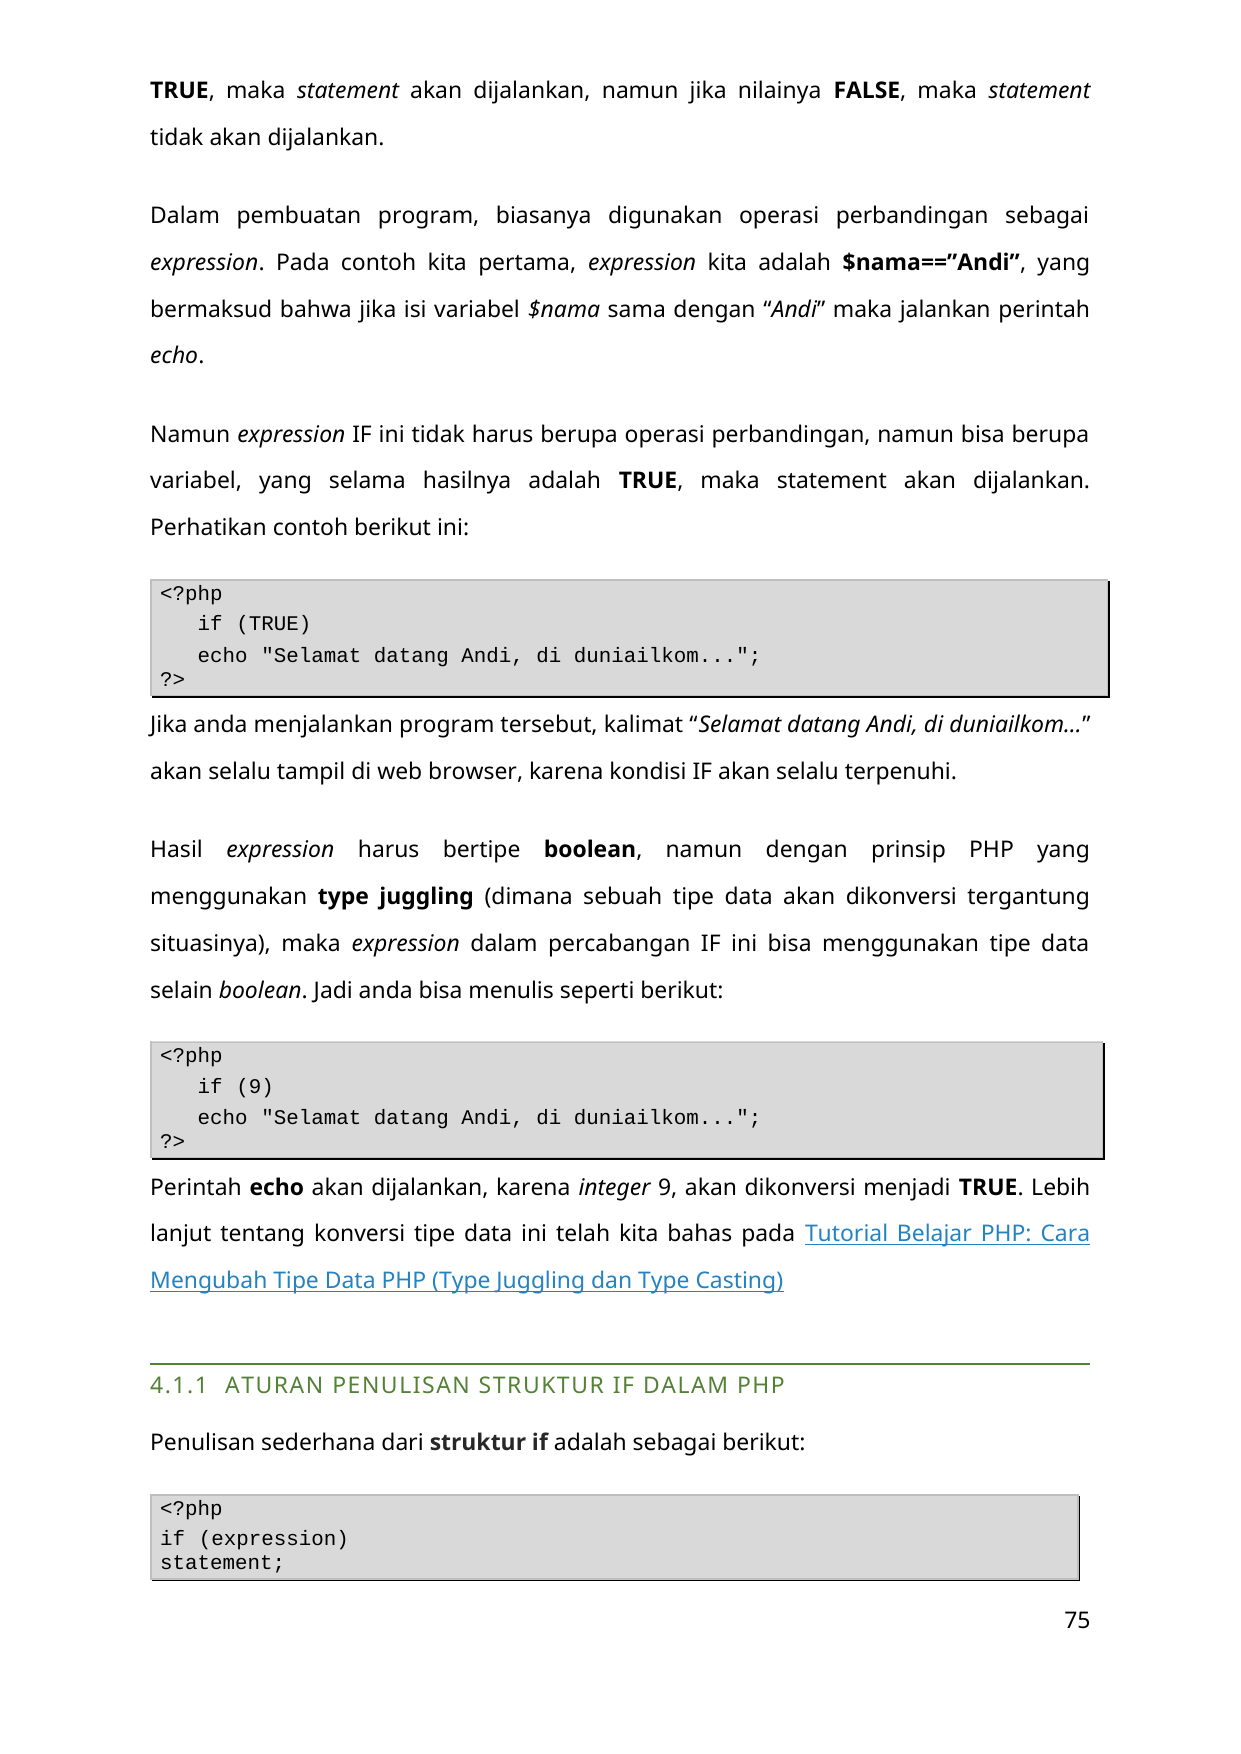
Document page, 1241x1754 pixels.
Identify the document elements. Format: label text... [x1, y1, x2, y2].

text Dalam pembuatan program, biasanya digunakan operasi perbandingan sebagai expression. Pada contoh kita pertama, expression kita adalah $nama==”Andi”, yang bermaksud bahwa jika isi variabel $nama sama dengan “Andi” maka jalankan perintah echo. [150, 199, 1090, 371]
text Perintah echo akan dijalankan, karena integer 9, akan dikonversi menjadi TRUE. Lebih lanjut tentang konversi tipe data ini telah kita bahas pada Tutorial Belajar PHP: Cara Mengubah Tipe Data PHP (Type Juggling dan Type Casting) [150, 1170, 1090, 1295]
subtitle Aturan Penulisan Struktur IF dalam PHP [150, 1365, 1090, 1400]
text Hasil expression harus bertipe boolean, namun dengan prinsip PHP yang menggunakan type juggling (dimana sebuah tipe data akan dikonversi tergantung situasinya), maka expression dalam percabangan IF ini bisa menggunakan tipe data selain boolean. Jadi anda bisa menulis seperti berikut: [150, 833, 1090, 1005]
text Namun expression IF ini tidak harus berupa operasi perbandingan, namun bisa berupa variabel, yang selama hasilnya adalah TRUE, maka statement akan dijalankan. Perhatikan contoh berikut ini: [150, 417, 1090, 542]
text TRUE, maka statement akan dijalankan, namun jika nilainya FALSE, maka statement tidak akan dijalankan. [150, 74, 1090, 152]
text Penulisan sederhana dari struktur if adalah sebagai berikut: [150, 1426, 1090, 1457]
text Jika anda menjalankan program tersebut, kalimat “Selamat datang Andi, di duniailkom…” akan selalu tampil di web browser, karena kondisi IF akan selalu terpenuhi. [150, 708, 1090, 786]
